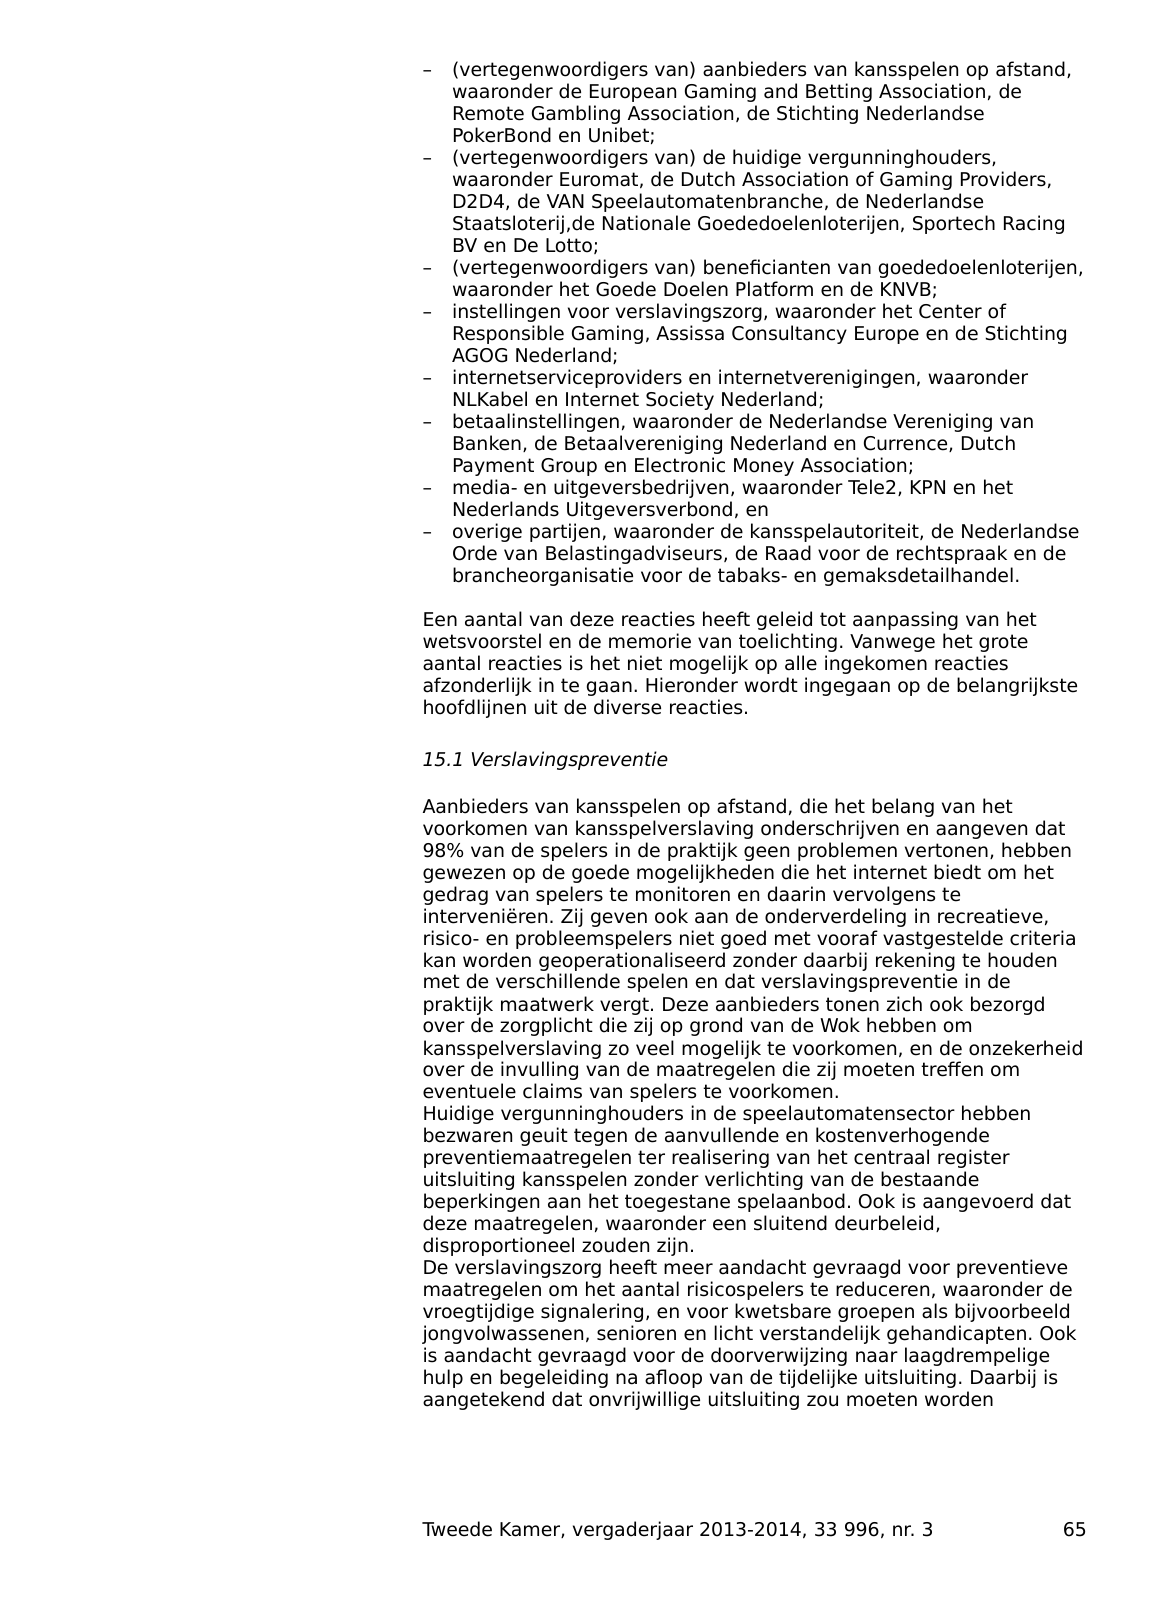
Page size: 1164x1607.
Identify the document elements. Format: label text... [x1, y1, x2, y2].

text Aanbieders van kansspelen op afstand, die het belang van het voorkomen van kansspelverslaving onderschrijven en aangeven dat 98% van de spelers in de praktijk geen problemen vertonen, hebben gewezen op de goede mogelijkheden die het internet biedt om het gedrag van spelers te monitoren en daarin vervolgens te interveniëren. Zij geven ook aan de onderverdeling in recreatieve, risico- en probleemspelers niet goed met vooraf vastgestelde criteria kan worden geoperationaliseerd zonder daarbij rekening te houden met de verschillende spelen en dat verslavingspreventie in de praktijk maatwerk vergt. Deze aanbieders tonen zich ook bezorgd over de zorgplicht die zij op grond van de Wok hebben om kansspelverslaving zo veel mogelijk te voorkomen, en de onzekerheid over de invulling van de maatregelen die zij moeten treffen om eventuele claims van spelers te voorkomen. [422, 796, 1087, 1103]
text – (vertegenwoordigers van) aanbieders van kansspelen op afstand, waaronder de European Gaming and Betting Association, de Remote Gambling Association, de Stichting Nederlandse PokerBond en Unibet; [422, 59, 1087, 147]
text Huidige vergunninghouders in de speelautomatensector hebben bezwaren geuit tegen de aanvullende en kostenverhogende preventiemaatregelen ter realisering van het centraal register uitsluiting kansspelen zonder verlichting van de bestaande beperkingen aan het toegestane spelaanbod. Ook is aangevoerd dat deze maatregelen, waaronder een sluitend deurbeleid, disproportioneel zouden zijn. [422, 1103, 1087, 1257]
text – media- en uitgeversbedrijven, waaronder Tele2, KPN en het Nederlands Uitgeversverbond, en [422, 477, 1087, 521]
text – betaalinstellingen, waaronder de Nederlandse Vereniging van Banken, de Betaalvereniging Nederland en Currence, Dutch Payment Group en Electronic Money Association; [422, 411, 1087, 477]
text – (vertegenwoordigers van) de huidige vergunninghouders, waaronder Euromat, de Dutch Association of Gaming Providers, D2D4, de VAN Speelautomatenbranche, de Nederlandse Staatsloterij,de Nationale Goededoelenloterijen, Sportech Racing BV en De Lotto; [422, 147, 1087, 257]
text – (vertegenwoordigers van) beneficianten van goededoelenloterijen, waaronder het Goede Doelen Platform en de KNVB; [422, 257, 1087, 301]
text Een aantal van deze reacties heeft geleid tot aanpassing van het wetsvoorstel en de memorie van toelichting. Vanwege het grote aantal reacties is het niet mogelijk op alle ingekomen reacties afzonderlijk in te gaan. Hieronder wordt ingegaan op de belangrijkste hoofdlijnen uit de diverse reacties. [422, 609, 1087, 719]
text – internetserviceproviders en internetverenigingen, waaronder NLKabel en Internet Society Nederland; [422, 367, 1087, 411]
text – overige partijen, waaronder de kansspelautoriteit, de Nederlandse Orde van Belastingadviseurs, de Raad voor de rechtspraak en de brancheorganisatie voor de tabaks- en gemaksdetailhandel. [422, 521, 1087, 587]
text – instellingen voor verslavingszorg, waaronder het Center of Responsible Gaming, Assissa Consultancy Europe en de Stichting AGOG Nederland; [422, 301, 1087, 367]
text De verslavingszorg heeft meer aandacht gevraagd voor preventieve maatregelen om het aantal risicospelers te reduceren, waaronder de vroegtijdige signalering, en voor kwetsbare groepen als bijvoorbeeld jongvolwassenen, senioren en licht verstandelijk gehandicapten. Ook is aandacht gevraagd voor de doorverwijzing naar laagdrempelige hulp en begeleiding na afloop van de tijdelijke uitsluiting. Daarbij is aangetekend dat onvrijwillige uitsluiting zou moeten worden [422, 1257, 1087, 1411]
subtitle 15.1 Verslavingspreventie [422, 749, 1087, 771]
